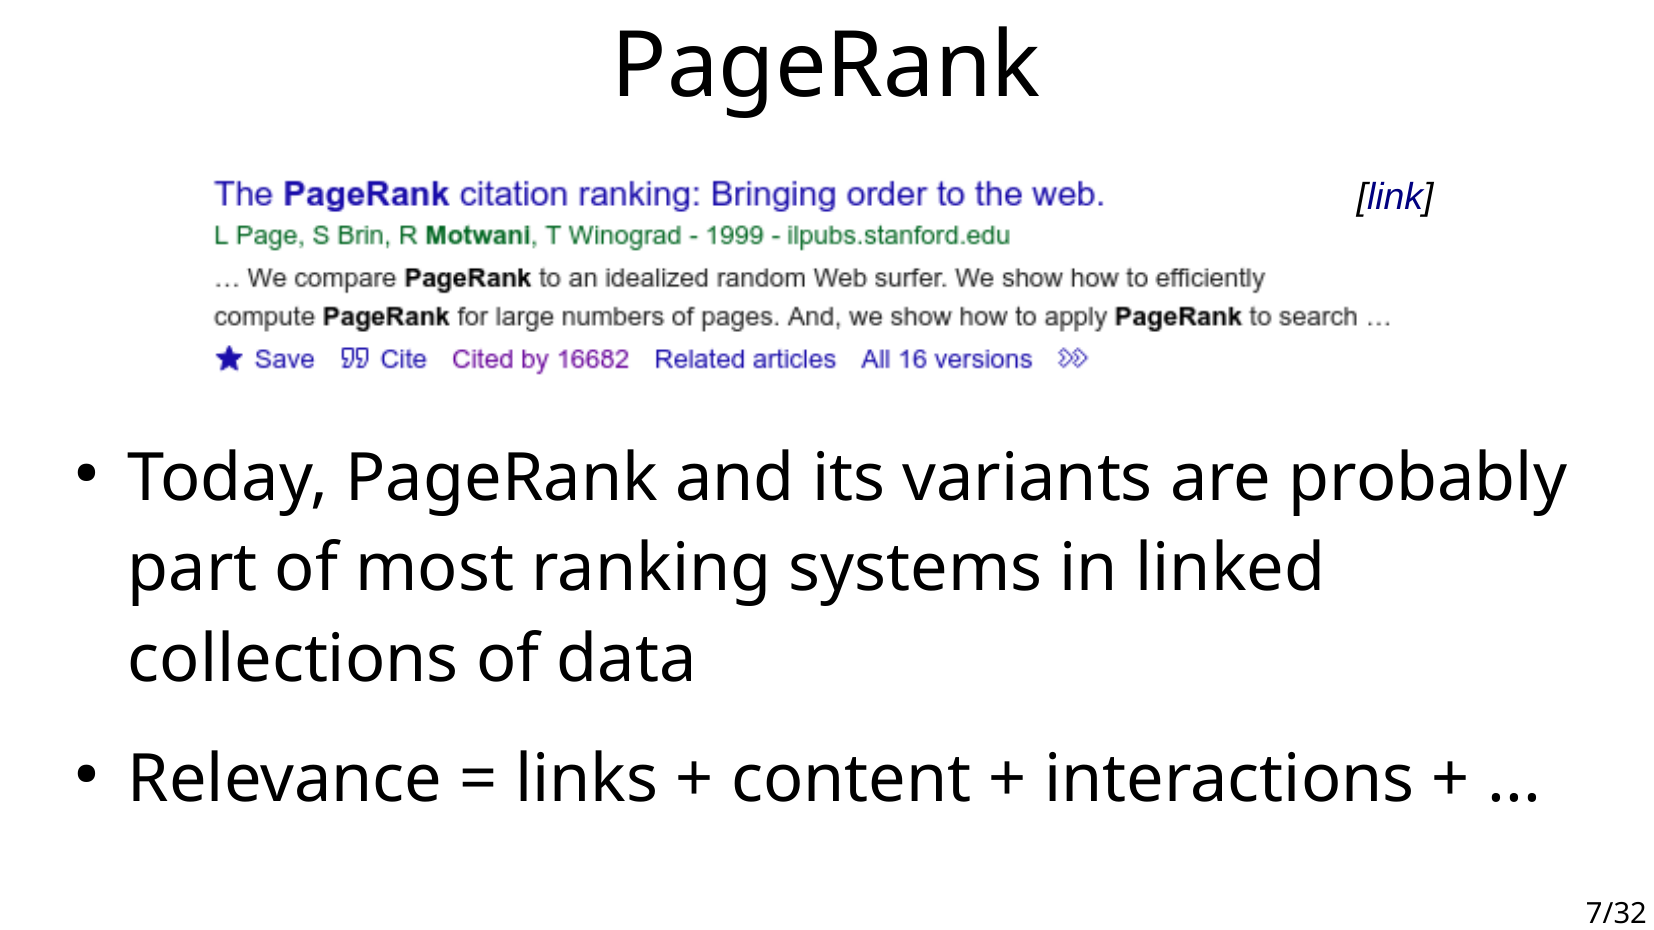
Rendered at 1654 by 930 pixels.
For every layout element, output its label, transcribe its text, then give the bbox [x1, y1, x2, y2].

list Today, PageRank and its variants are probably part of most ranking systems in linked collections of data Relevance = links + content + interactions + ... [56, 428, 1576, 909]
picture [178, 143, 1428, 406]
text_box [link] [1341, 168, 1449, 226]
title PageRank [82, 0, 1571, 126]
